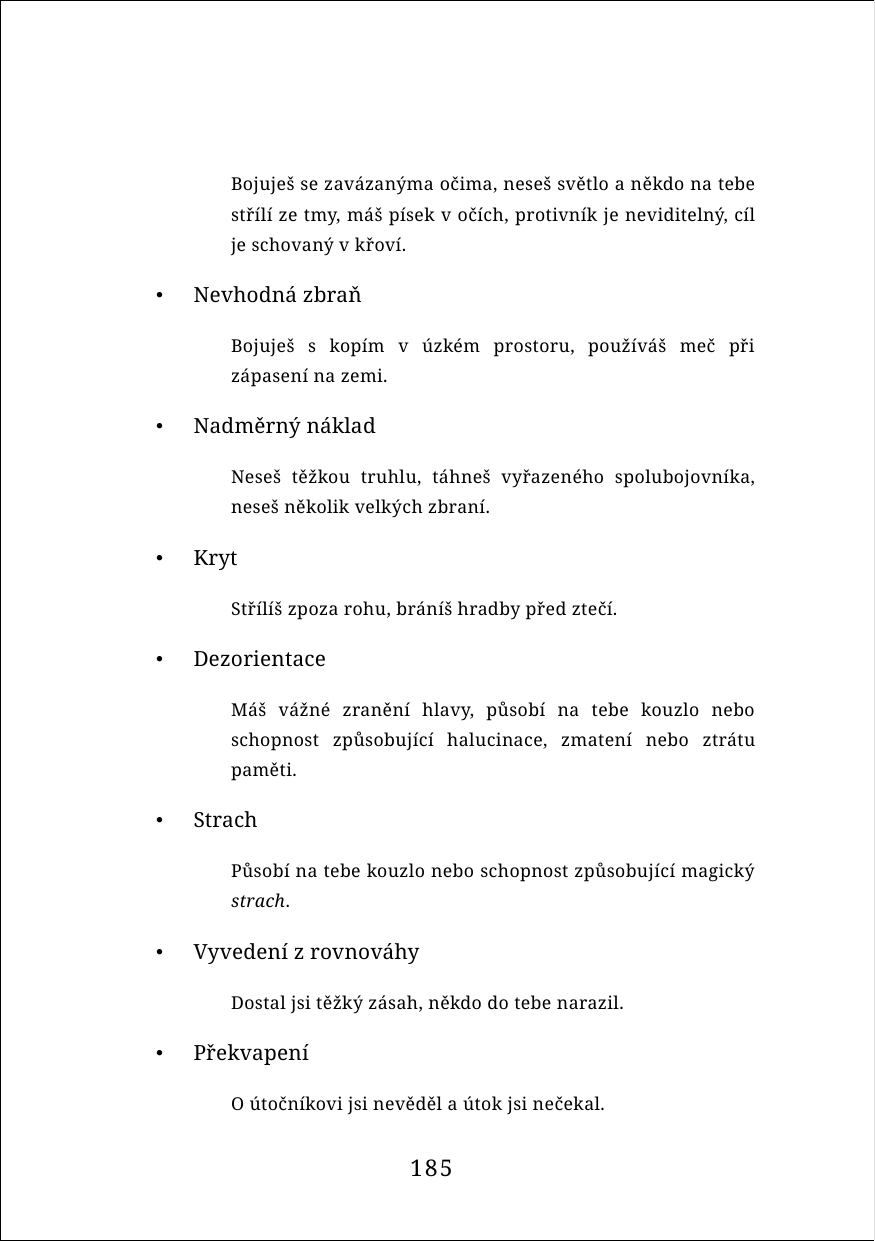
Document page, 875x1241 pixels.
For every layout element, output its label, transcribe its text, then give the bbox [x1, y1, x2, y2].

list O útočníkovi jsi nevěděl a útok jsi nečekal. [193, 1091, 756, 1115]
list Kryt [156, 543, 756, 571]
list Dezorientace [156, 644, 756, 672]
list Neseš těžkou truhlu, táhneš vyřazeného spolubojovníka, neseš několik velkých zbraní. [193, 465, 756, 519]
list Strach [156, 806, 756, 834]
list Nadměrný náklad [156, 411, 756, 440]
list Působí na tebe kouzlo nebo schopnost způsobující magický strach. [193, 859, 756, 913]
list Bojuješ s kopím v úzkém prostoru, používáš meč při zápasení na zemi. [193, 333, 756, 388]
list Nevhodná zbraň [156, 280, 756, 308]
list Střílíš zpoza rohu, bráníš hradby před ztečí. [193, 596, 756, 620]
list Vyvedení z rovnováhy [156, 937, 756, 965]
list Máš vážné zranění hlavy, působí na tebe kouzlo nebo schopnost způsobující halucinace, zmatení nebo ztrátu paměti. [193, 697, 756, 782]
list Bojuješ se zavázanýma očima, neseš světlo a někdo na tebe střílí ze tmy, máš písek v očích, protivník je neviditelný, cíl je schovaný v křoví. [193, 172, 756, 256]
list Dostal jsi těžký zásah, někdo do tebe narazil. [193, 990, 756, 1014]
list Překvapení [156, 1038, 756, 1066]
